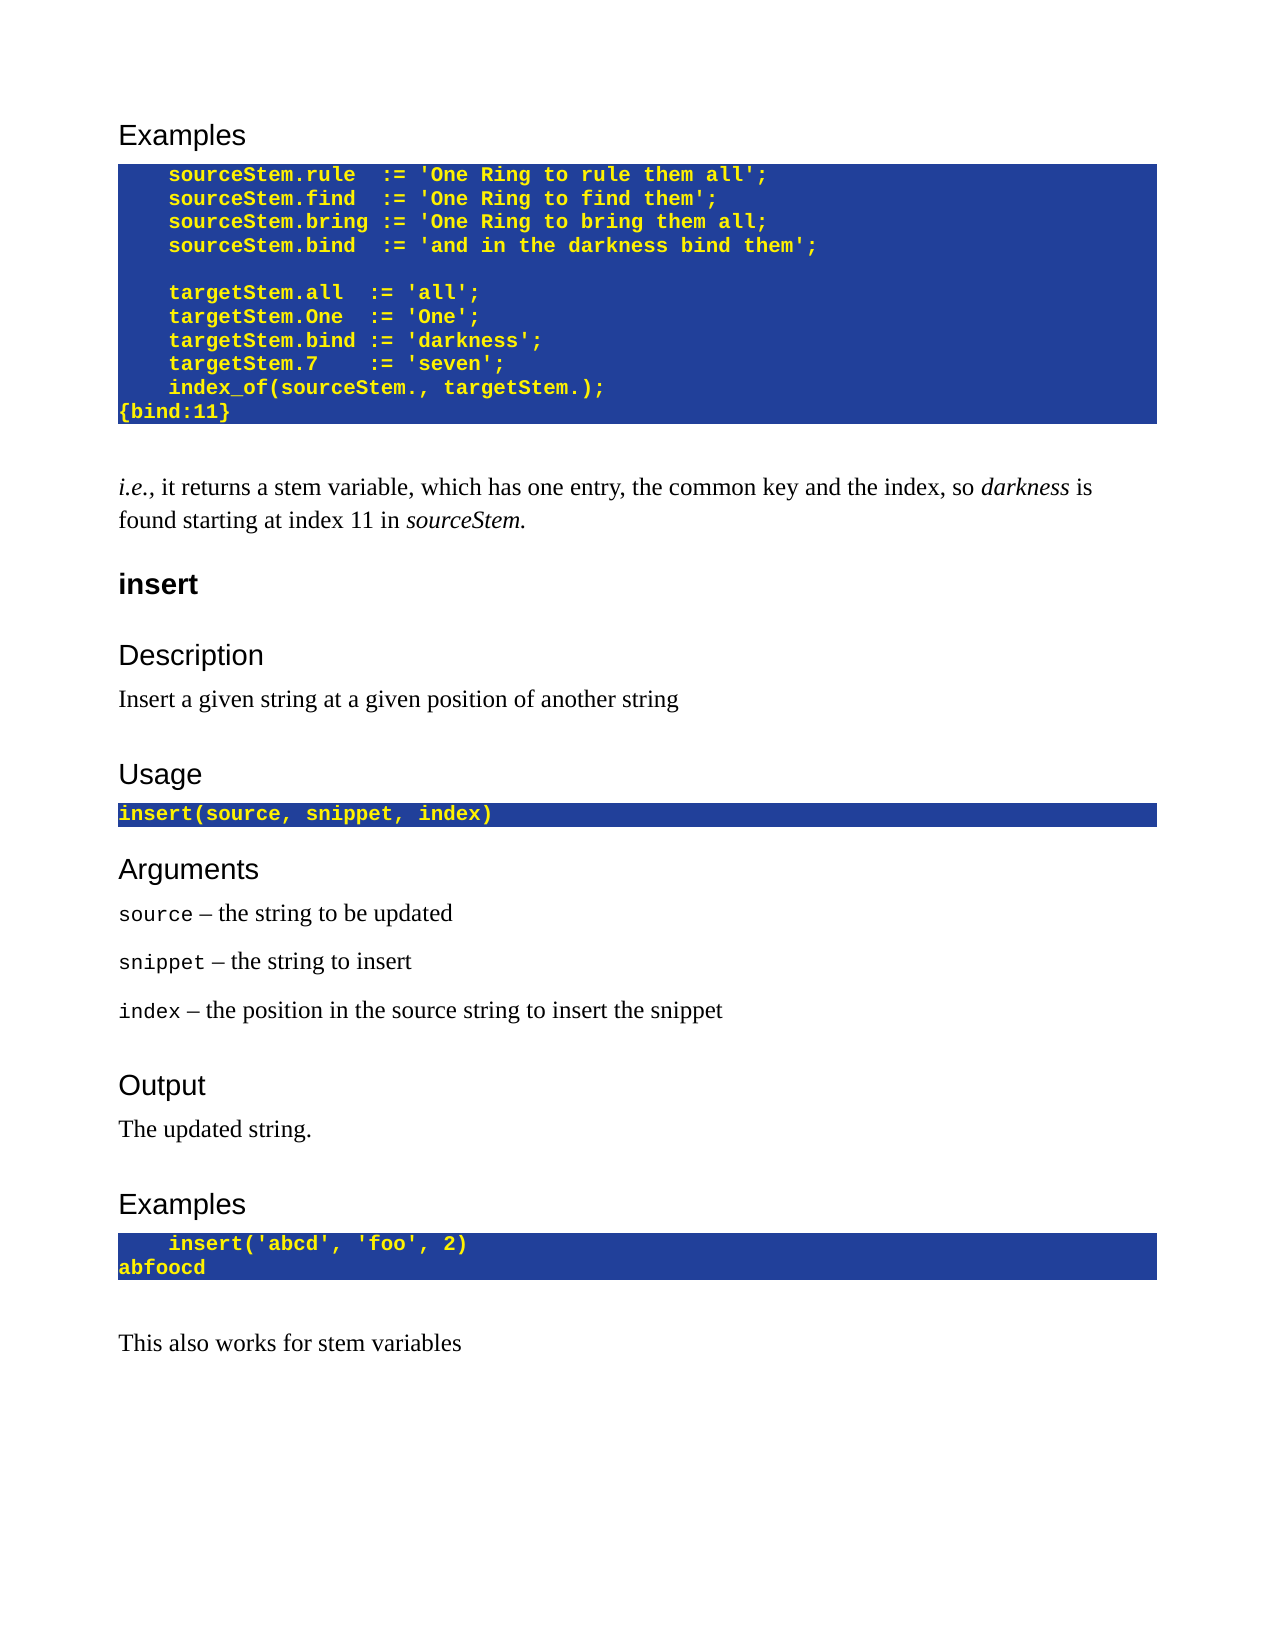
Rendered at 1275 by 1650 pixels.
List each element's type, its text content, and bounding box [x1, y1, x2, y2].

text sourceStem.bring := 'One Ring to bring them all; [118, 211, 1157, 235]
subtitle Examples [118, 1187, 1157, 1221]
subtitle Description [118, 638, 1157, 672]
text targetStem.7 := 'seven'; [118, 353, 1157, 377]
text index_of(sourceStem., targetStem.); [118, 377, 1157, 401]
subtitle insert [118, 567, 1157, 601]
text This also works for stem variables [118, 1328, 1157, 1357]
subtitle Examples [118, 118, 1157, 152]
text {bind:11} [118, 401, 1157, 424]
text abfoocd [118, 1257, 1157, 1280]
text insert('abcd', 'foo', 2) [118, 1233, 1157, 1257]
subtitle Output [118, 1068, 1157, 1102]
text targetStem.all := 'all'; [118, 282, 1157, 306]
text targetStem.bind := 'darkness'; [118, 330, 1157, 353]
text snippet – the string to insert [118, 946, 1157, 976]
text sourceStem.find := 'One Ring to find them'; [118, 188, 1157, 211]
text targetStem.One := 'One'; [118, 306, 1157, 330]
text source – the string to be updated [118, 898, 1157, 927]
text i.e., it returns a stem variable, which has one entry, the common key and the index, so darkness is found starting at index 11 in sourceStem. [118, 472, 1157, 534]
text index – the position in the source string to insert the snippet [118, 995, 1157, 1024]
text sourceStem.bind := 'and in the darkness bind them'; [118, 235, 1157, 259]
subtitle Usage [118, 757, 1157, 791]
subtitle Arguments [118, 852, 1157, 885]
text sourceStem.rule := 'One Ring to rule them all'; [118, 164, 1157, 188]
text The updated string. [118, 1114, 1157, 1143]
text Insert a given string at a given position of another string [118, 684, 1157, 713]
text insert(source, snippet, index) [118, 803, 1157, 827]
